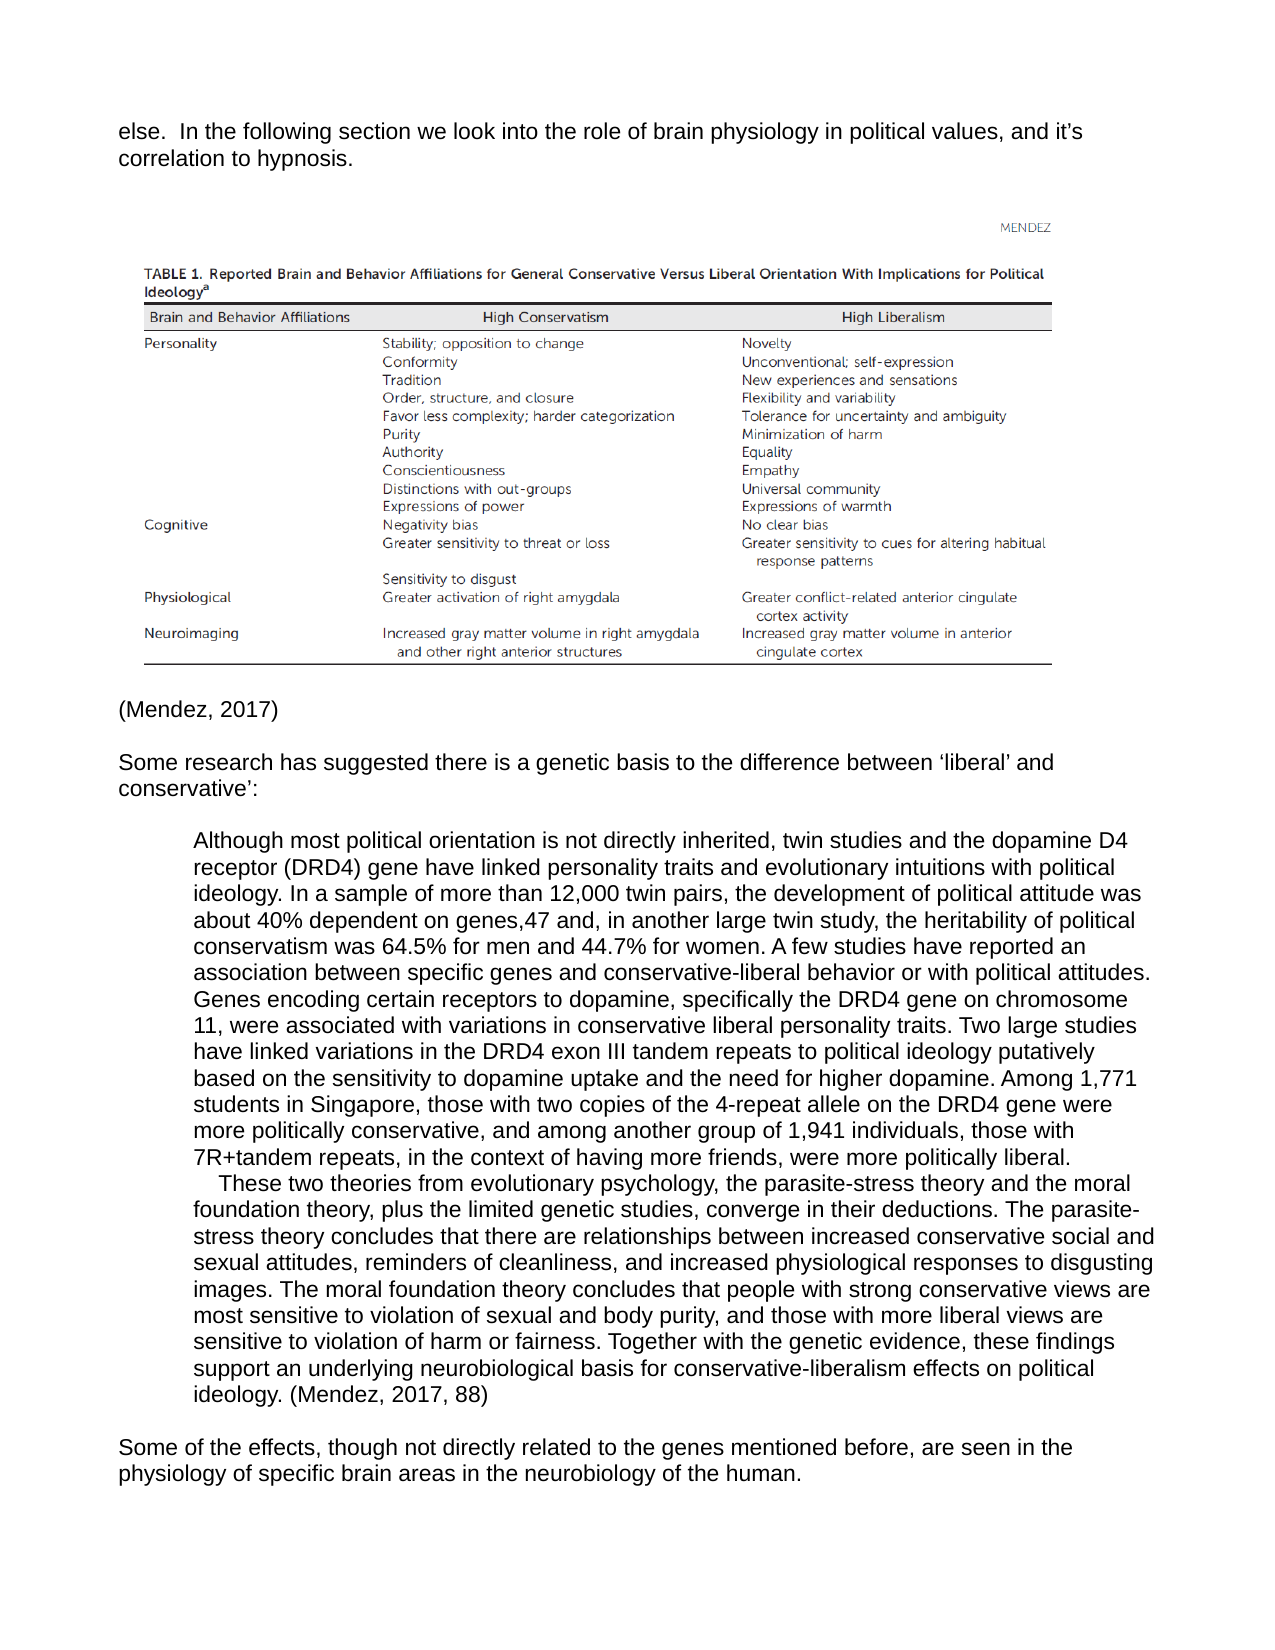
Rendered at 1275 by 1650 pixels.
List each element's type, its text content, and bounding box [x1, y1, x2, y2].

text These two theories from evolutionary psychology, the parasite-stress theory and the moral foundation theory, plus the limited genetic studies, converge in their deductions. The parasite-stress theory concludes that there are relationships between increased conservative social and sexual attitudes, reminders of cleanliness, and increased physiological responses to disgusting images. The moral foundation theory concludes that people with strong conservative views are most sensitive to violation of sexual and body purity, and those with more liberal views are sensitive to violation of harm or fairness. Together with the genetic evidence, these findings support an underlying neurobiological basis for conservative-liberalism effects on political ideology. (Mendez, 2017, 88) [193, 1170, 1157, 1407]
text else. In the following section we look into the role of brain physiology in political values, and it’s correlation to hypnosis. [118, 118, 1157, 171]
text (Mendez, 2017) [118, 696, 1157, 722]
text Although most political orientation is not directly inherited, twin studies and the dopamine D4 receptor (DRD4) gene have linked personality traits and evolutionary intuitions with political ideology. In a sample of more than 12,000 twin pairs, the development of political attitude was about 40% dependent on genes,47 and, in another large twin study, the heritability of political conservatism was 64.5% for men and 44.7% for women. A few studies have reported an association between specific genes and conservative-liberal behavior or with political attitudes. Genes encoding certain receptors to dopamine, specifically the DRD4 gene on chromosome 11, were associated with variations in conservative liberal personality traits. Two large studies have linked variations in the DRD4 exon III tandem repeats to political ideology putatively based on the sensitivity to dopamine uptake and the need for higher dopamine. Among 1,771 students in Singapore, those with two copies of the 4-repeat allele on the DRD4 gene were more politically conservative, and among another group of 1,941 individuals, those with 7R+tandem repeats, in the context of having more friends, were more politically liberal. [193, 827, 1157, 1170]
text Some research has suggested there is a genetic basis to the difference between ‘liberal’ and conservative’: [118, 748, 1157, 801]
text Some of the effects, though not directly related to the genes mentioned before, are seen in the physiology of specific brain areas in the neurobiology of the human. [118, 1434, 1157, 1486]
picture [139, 201, 1073, 670]
